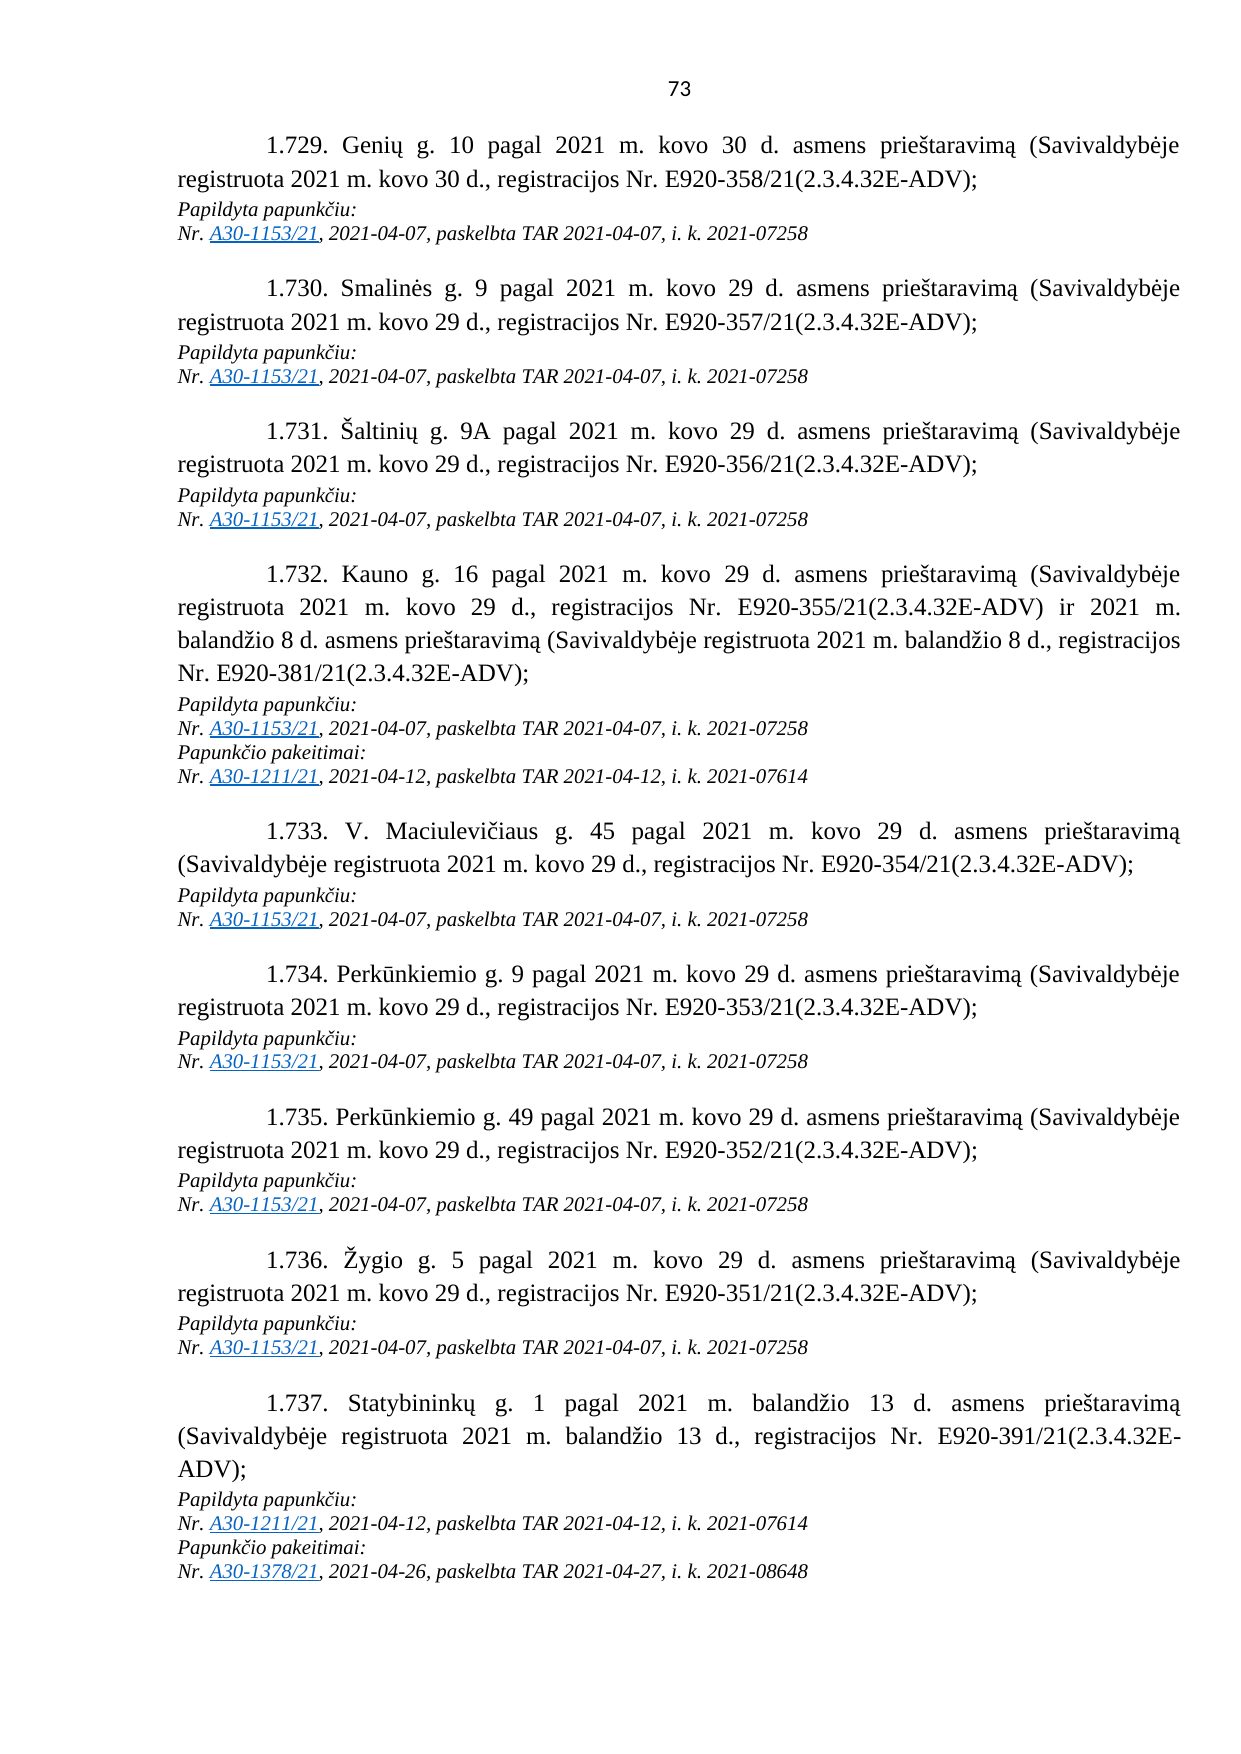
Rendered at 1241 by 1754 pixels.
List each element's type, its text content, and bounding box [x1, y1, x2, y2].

text 1.732. Kauno g. 16 pagal 2021 m. kovo 29 d. asmens prieštaravimą (Savivaldybėje registruota 2021 m. kovo 29 d., registracijos Nr. E920-355/21(2.3.4.32E-ADV) ir 2021 m. balandžio 8 d. asmens prieštaravimą (Savivaldybėje registruota 2021 m. balandžio 8 d., registracijos Nr. E920-381/21(2.3.4.32E-ADV); [177, 559, 1181, 687]
text Nr. A30-1378/21, 2021-04-26, paskelbta TAR 2021-04-27, i. k. 2021-08648 [177, 1559, 1181, 1583]
text Papunkčio pakeitimai: [177, 739, 1181, 764]
text Nr. A30-1211/21, 2021-04-12, paskelbta TAR 2021-04-12, i. k. 2021-07614 [177, 1511, 1181, 1535]
text Papildyta papunkčiu: [177, 339, 1181, 364]
text 1.735. Perkūnkiemio g. 49 pagal 2021 m. kovo 29 d. asmens prieštaravimą (Savivaldybėje registruota 2021 m. kovo 29 d., registracijos Nr. E920-352/21(2.3.4.32E-ADV); [177, 1102, 1181, 1164]
text Nr. A30-1211/21, 2021-04-12, paskelbta TAR 2021-04-12, i. k. 2021-07614 [177, 764, 1181, 788]
text Papildyta papunkčiu: [177, 482, 1181, 507]
text 1.731. Šaltinių g. 9A pagal 2021 m. kovo 29 d. asmens prieštaravimą (Savivaldybėje registruota 2021 m. kovo 29 d., registracijos Nr. E920-356/21(2.3.4.32E-ADV); [177, 416, 1181, 478]
text Papildyta papunkčiu: [177, 691, 1181, 716]
text Papildyta papunkčiu: [177, 1025, 1181, 1049]
text Papildyta papunkčiu: [177, 1168, 1181, 1192]
text 1.737. Statybininkų g. 1 pagal 2021 m. balandžio 13 d. asmens prieštaravimą (Savivaldybėje registruota 2021 m. balandžio 13 d., registracijos Nr. E920-391/21(2.3.4.32E-ADV); [177, 1388, 1181, 1483]
text Nr. A30-1153/21, 2021-04-07, paskelbta TAR 2021-04-07, i. k. 2021-07258 [177, 907, 1181, 931]
text 1.729. Genių g. 10 pagal 2021 m. kovo 30 d. asmens prieštaravimą (Savivaldybėje registruota 2021 m. kovo 30 d., registracijos Nr. E920-358/21(2.3.4.32E-ADV); [177, 131, 1181, 192]
text Nr. A30-1153/21, 2021-04-07, paskelbta TAR 2021-04-07, i. k. 2021-07258 [177, 716, 1181, 739]
text Nr. A30-1153/21, 2021-04-07, paskelbta TAR 2021-04-07, i. k. 2021-07258 [177, 364, 1181, 388]
text Papildyta papunkčiu: [177, 1311, 1181, 1335]
text Nr. A30-1153/21, 2021-04-07, paskelbta TAR 2021-04-07, i. k. 2021-07258 [177, 221, 1181, 245]
text 1.734. Perkūnkiemio g. 9 pagal 2021 m. kovo 29 d. asmens prieštaravimą (Savivaldybėje registruota 2021 m. kovo 29 d., registracijos Nr. E920-353/21(2.3.4.32E-ADV); [177, 959, 1181, 1021]
text Nr. A30-1153/21, 2021-04-07, paskelbta TAR 2021-04-07, i. k. 2021-07258 [177, 1192, 1181, 1216]
text Nr. A30-1153/21, 2021-04-07, paskelbta TAR 2021-04-07, i. k. 2021-07258 [177, 1335, 1181, 1359]
text Nr. A30-1153/21, 2021-04-07, paskelbta TAR 2021-04-07, i. k. 2021-07258 [177, 1049, 1181, 1073]
text Papildyta papunkčiu: [177, 1487, 1181, 1511]
text 1.730. Smalinės g. 9 pagal 2021 m. kovo 29 d. asmens prieštaravimą (Savivaldybėje registruota 2021 m. kovo 29 d., registracijos Nr. E920-357/21(2.3.4.32E-ADV); [177, 273, 1181, 335]
text 1.733. V. Maciulevičiaus g. 45 pagal 2021 m. kovo 29 d. asmens prieštaravimą (Savivaldybėje registruota 2021 m. kovo 29 d., registracijos Nr. E920-354/21(2.3.4.32E-ADV); [177, 816, 1181, 878]
text Nr. A30-1153/21, 2021-04-07, paskelbta TAR 2021-04-07, i. k. 2021-07258 [177, 507, 1181, 531]
text Papildyta papunkčiu: [177, 882, 1181, 907]
text Papildyta papunkčiu: [177, 197, 1181, 221]
text Papunkčio pakeitimai: [177, 1535, 1181, 1559]
text 1.736. Žygio g. 5 pagal 2021 m. kovo 29 d. asmens prieštaravimą (Savivaldybėje registruota 2021 m. kovo 29 d., registracijos Nr. E920-351/21(2.3.4.32E-ADV); [177, 1245, 1181, 1307]
